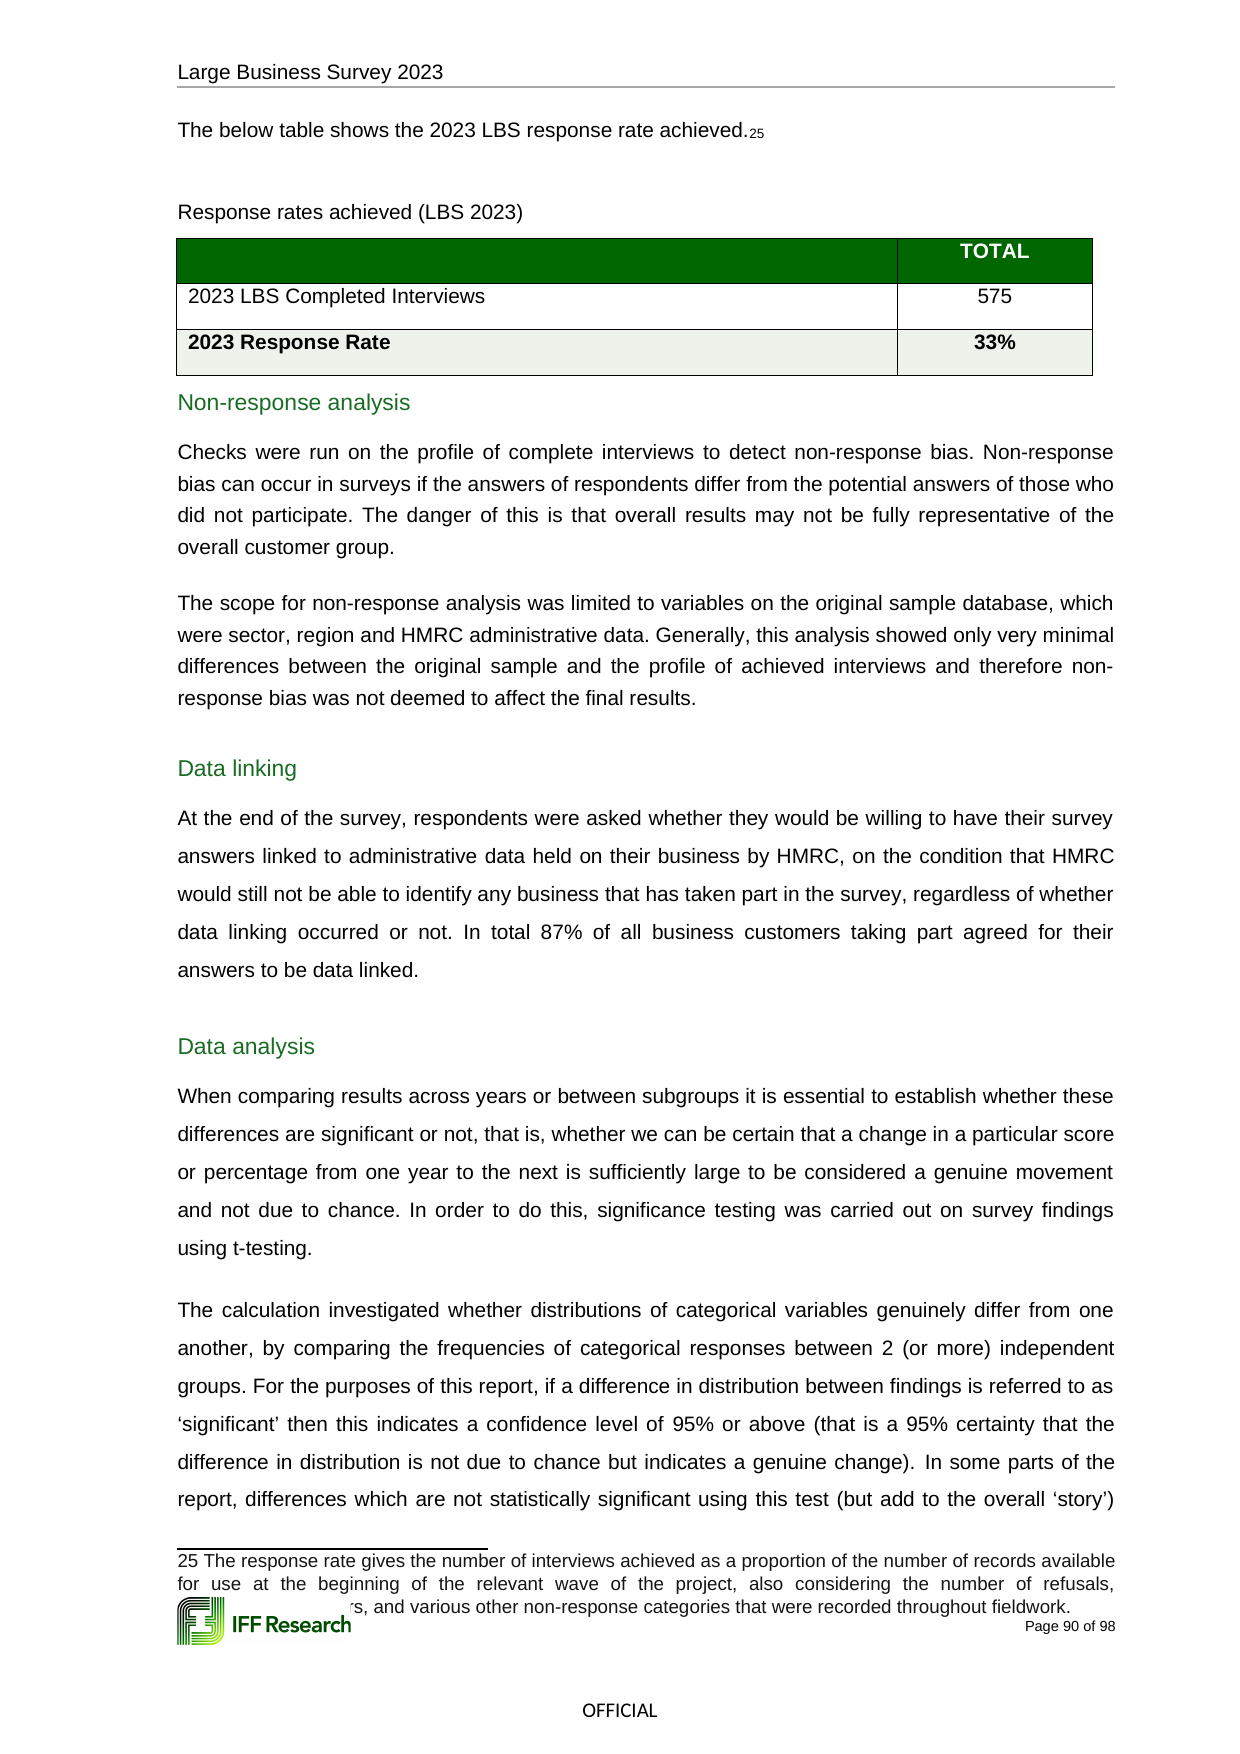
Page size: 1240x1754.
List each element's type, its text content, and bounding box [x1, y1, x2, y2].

text Response rates achieved (LBS 2023) [177, 200, 1115, 231]
text The calculation investigated whether distributions of categorical variables genuinely differ from one another, by comparing the frequencies of categorical responses between 2 (or more) independent groups. For the purposes of this report, if a difference in distribution between findings is referred to as ‘significant’ then this indicates a confidence level of 95% or above (that is a 95% certainty that the difference in distribution is not due to chance but indicates a genuine change). In some parts of the report, differences which are not statistically significant using this test (but add to the overall ‘story’) [177, 1298, 1115, 1519]
table_cell 2023 Response Rate [177, 330, 897, 375]
table_header [177, 239, 897, 283]
subtitle Data linking [177, 755, 1115, 781]
table_cell 2023 LBS Completed Interviews [177, 284, 897, 329]
subtitle The below table shows the 2023 LBS response rate achieved. [177, 118, 1115, 150]
text Checks were run on the profile of complete interviews to detect non-response bias. Non-response bias can occur in surveys if the answers of respondents differ from the potential answers of those who did not participate. The danger of this is that overall results may not be fully representative of the overall customer group. [177, 440, 1115, 566]
subtitle Non-response analysis [177, 388, 1115, 415]
text The scope for non-response analysis was limited to variables on the original sample database, which were sector, region and HMRC administrative data. Generally, this analysis showed only very minimal differences between the original sample and the profile of achieved interviews and therefore non-response bias was not deemed to affect the final results. [177, 591, 1115, 717]
subtitle The response rate gives the number of interviews achieved as a proportion of the number of records available for use at the beginning of the relevant wave of the project, also considering the number of refusals, unobtainable numbers, and various other non-response categories that were recorded throughout fieldwork. [177, 1549, 1115, 1618]
text When comparing results across years or between subgroups it is essential to establish whether these differences are significant or not, that is, whether we can be certain that a change in a particular score or percentage from one year to the next is sufficiently large to be considered a genuine movement and not due to chance. In order to do this, significance testing was carried out on survey findings using t-testing. [177, 1084, 1115, 1267]
table_cell 33% [898, 330, 1092, 375]
table_cell 575 [898, 284, 1092, 329]
subtitle Data analysis [177, 1033, 1115, 1059]
text At the end of the survey, respondents were asked whether they would be willing to have their survey answers linked to administrative data held on their business by HMRC, on the condition that HMRC would still not be able to identify any business that has taken part in the survey, regardless of whether data linking occurred or not. In total 87% of all business customers taking part agreed for their answers to be data linked. [177, 806, 1115, 989]
table_header TOTAL [898, 239, 1092, 283]
